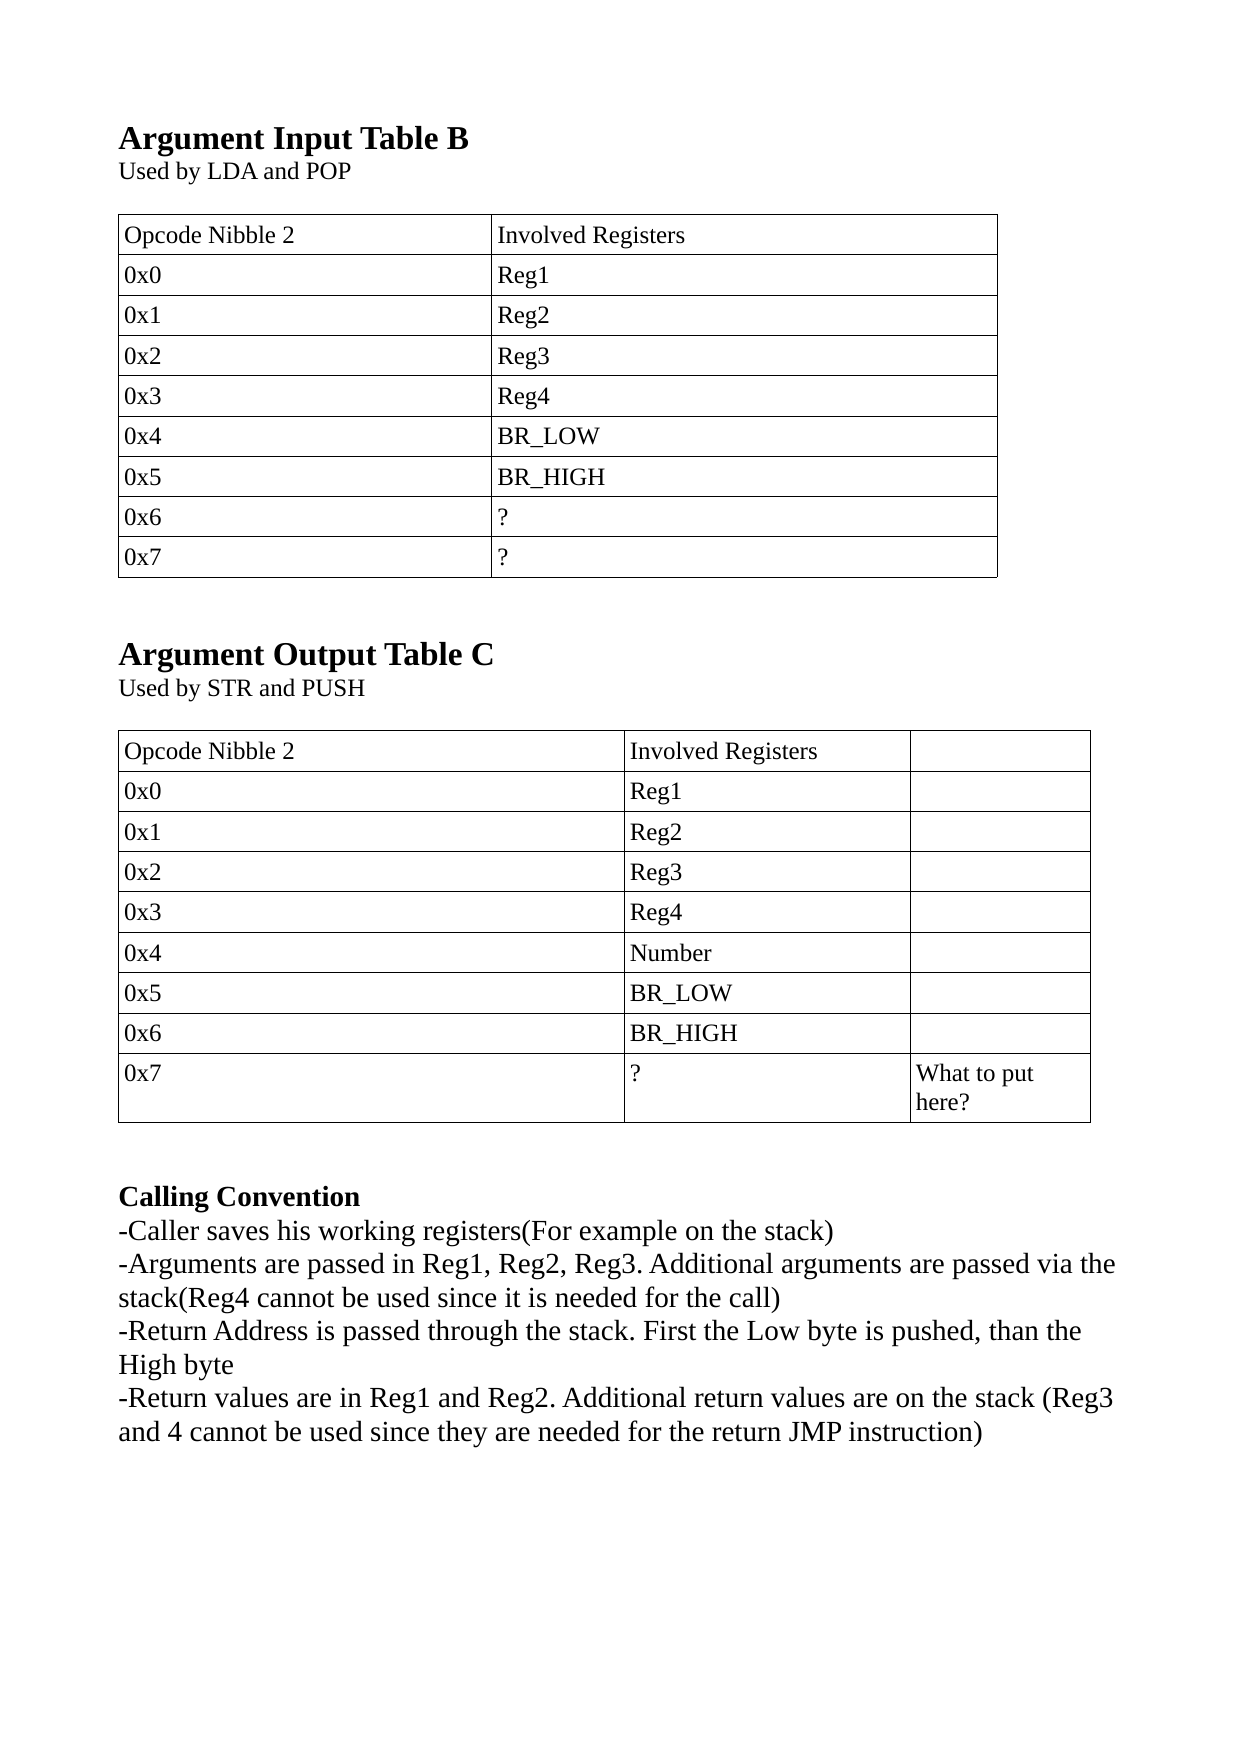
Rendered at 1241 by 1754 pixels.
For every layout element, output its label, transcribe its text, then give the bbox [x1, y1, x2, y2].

table_cell 0x6 [119, 497, 491, 536]
table_cell 0x5 [119, 457, 491, 496]
table_cell BR_LOW [625, 973, 910, 1012]
table_cell 0x3 [119, 376, 491, 416]
table_cell 0x0 [119, 255, 491, 294]
text Argument Input Table B [118, 118, 1122, 156]
table_cell [911, 852, 1090, 891]
table_cell [911, 973, 1090, 1012]
table_cell 0x2 [119, 852, 624, 891]
table_cell ? [625, 1054, 910, 1122]
table_cell Number [625, 933, 910, 972]
table_cell ? [492, 497, 997, 536]
text Used by LDA and POP [118, 156, 1122, 185]
table_cell BR_LOW [492, 417, 997, 456]
table_cell Reg1 [492, 255, 997, 294]
table_cell 0x5 [119, 973, 624, 1012]
table_cell [911, 812, 1090, 851]
table_cell Reg2 [625, 812, 910, 851]
text -Return values are in Reg1 and Reg2. Additional return values are on the stack (Reg3 and 4 cannot be used since they are needed for the return JMP instruction) [118, 1381, 1122, 1448]
table_cell 0x7 [119, 1054, 624, 1122]
table_cell [911, 772, 1090, 811]
table_cell 0x0 [119, 772, 624, 811]
text -Arguments are passed in Reg1, Reg2, Reg3. Additional arguments are passed via the stack(Reg4 cannot be used since it is needed for the call) [118, 1246, 1122, 1313]
table_cell 0x7 [119, 537, 491, 577]
table_cell Reg2 [492, 296, 997, 335]
table_cell 0x4 [119, 933, 624, 972]
table_cell Reg3 [625, 852, 910, 891]
table_cell 0x1 [119, 296, 491, 335]
text -Caller saves his working registers(For example on the stack) [118, 1213, 1122, 1246]
table_cell 0x4 [119, 417, 491, 456]
table_cell Reg4 [625, 892, 910, 932]
table_header Opcode Nibble 2 [119, 731, 624, 771]
table_cell BR_HIGH [625, 1014, 910, 1053]
table_cell Reg3 [492, 336, 997, 375]
table_header Opcode Nibble 2 [119, 215, 491, 254]
text Used by STR and PUSH [118, 673, 1122, 701]
table_cell [911, 892, 1090, 932]
table_header Involved Registers [625, 731, 910, 771]
text Argument Output Table C [118, 634, 1122, 673]
table_cell 0x2 [119, 336, 491, 375]
table_cell ? [492, 537, 997, 577]
table_header Involved Registers [492, 215, 997, 254]
text -Return Address is passed through the stack. First the Low byte is pushed, than the High byte [118, 1313, 1122, 1381]
text Calling Convention [118, 1179, 1122, 1213]
table_cell Reg4 [492, 376, 997, 416]
table_cell [911, 933, 1090, 972]
table_cell 0x6 [119, 1014, 624, 1053]
table_cell Reg1 [625, 772, 910, 811]
table_header [911, 731, 1090, 771]
table_cell 0x1 [119, 812, 624, 851]
table_cell [911, 1014, 1090, 1053]
table_cell BR_HIGH [492, 457, 997, 496]
table_cell 0x3 [119, 892, 624, 932]
table_cell What to put here? [911, 1054, 1090, 1122]
